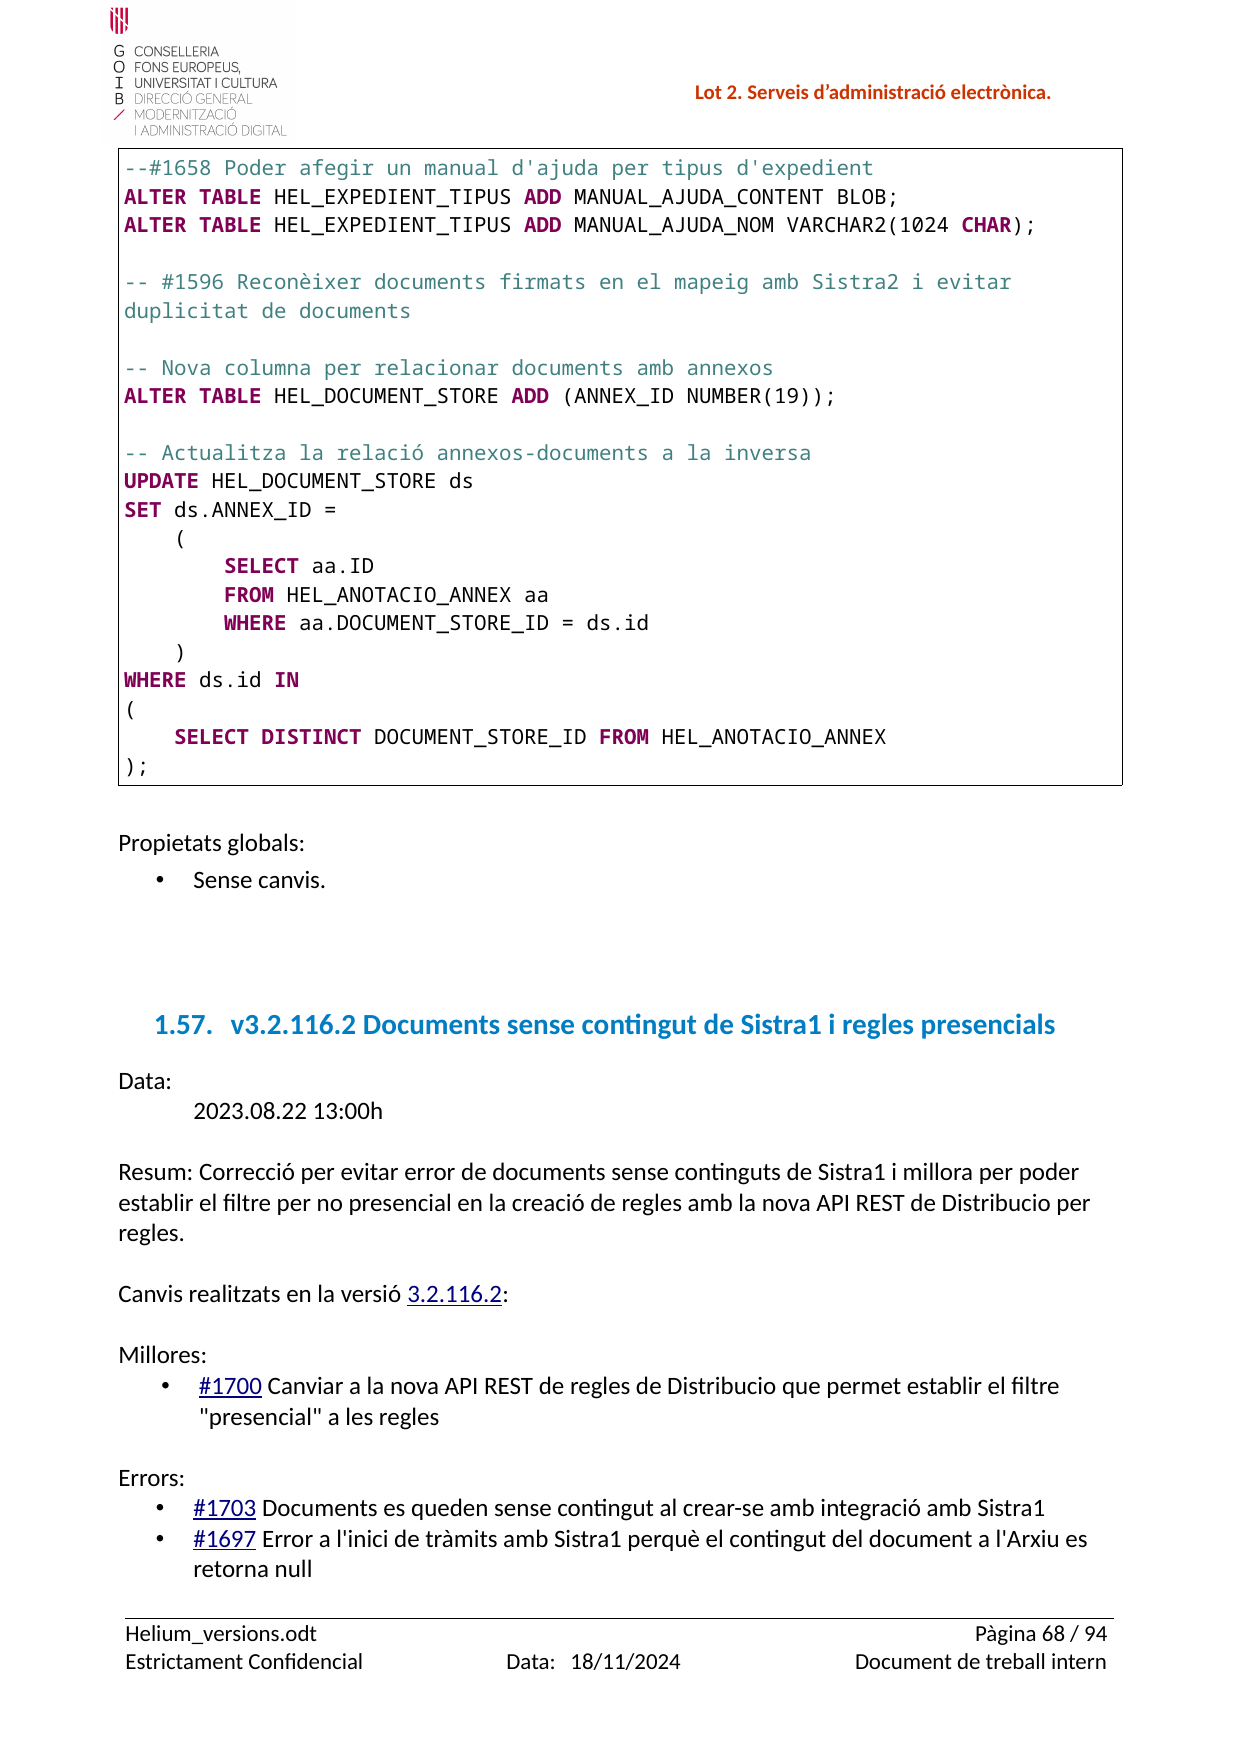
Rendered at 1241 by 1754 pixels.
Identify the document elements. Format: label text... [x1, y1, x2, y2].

list #1703 Documents es queden sense contingut al crear-se amb integració amb Sistra1 [156, 1492, 1122, 1523]
list #1700 Canviar a la nova API REST de regles de Distribucio que permet establir el filtre "presencial" a les regles [161, 1370, 1122, 1431]
text Data: [118, 1065, 1122, 1096]
subtitle v3.2.116.2 Documents sense contingut de Sistra1 i regles presencials [153, 1006, 1122, 1041]
list #1697 Error a l'inici de tràmits amb Sistra1 perquè el contingut del document a l'Arxiu es retorna null [156, 1523, 1122, 1584]
text Resum: Correcció per evitar error de documents sense continguts de Sistra1 i millora per poder establir el filtre per no presencial en la creació de regles amb la nova API REST de Distribucio per regles. [118, 1157, 1122, 1248]
text Propietats globals: [118, 827, 1122, 858]
list Sense canvis. [156, 864, 1122, 894]
text 2023.08.22 13:00h [118, 1096, 1122, 1126]
table_header --#1658 Poder afegir un manual d'ajuda per tipus d'expedient ALTER TABLE HEL_EXPEDIENT_TIPUS ADD MANUAL_AJUDA_CONTENT BLOB; ALTER TABLE HEL_EXPEDIENT_TIPUS ADD MANUAL_AJUDA_NOM VARCHAR2(1024 CHAR); -- #1596 Reconèixer documents firmats en el mapeig amb Sistra2 i evitar duplicitat de documents -- Nova columna per relacionar documents amb annexos ALTER TABLE HEL_DOCUMENT_STORE ADD (ANNEX_ID NUMBER(19)); -- Actualitza la relació annexos-documents a la inversa UPDATE HEL_DOCUMENT_STORE ds SET ds.ANNEX_ID = ( SELECT aa.ID FROM HEL_ANOTACIO_ANNEX aa WHERE aa.DOCUMENT_STORE_ID = ds.id ) WHERE ds.id IN ( SELECT DISTINCT DOCUMENT_STORE_ID FROM HEL_ANOTACIO_ANNEX ); [119, 149, 1122, 785]
text Millores: [118, 1340, 1122, 1370]
text Errors: [118, 1462, 1122, 1492]
picture [100, 0, 297, 144]
text Canvis realitzats en la versió 3.2.116.2: [118, 1279, 1122, 1309]
